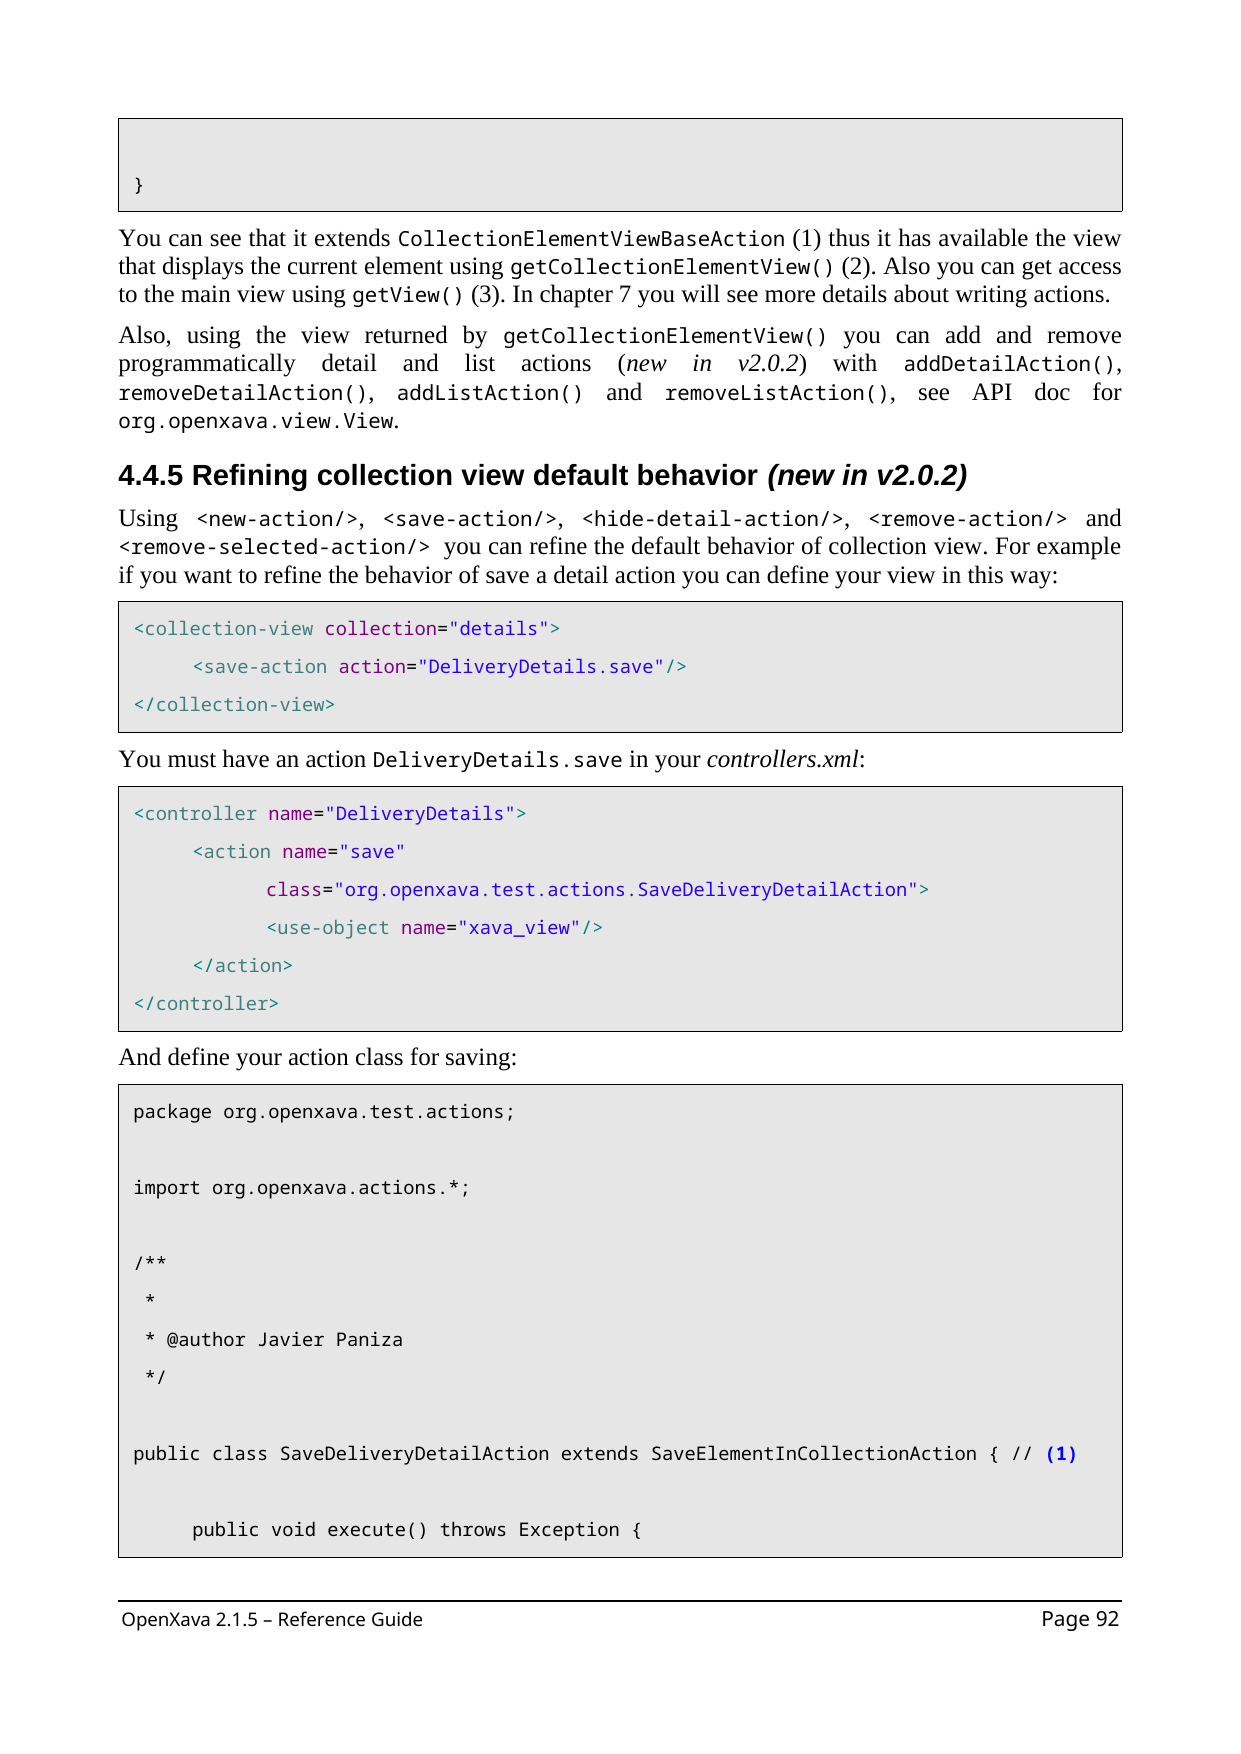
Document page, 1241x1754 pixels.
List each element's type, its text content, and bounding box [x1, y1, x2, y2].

text </action> [119, 938, 1122, 976]
text You must have an action DeliveryDetails.save in your controllers.xml: [118, 745, 1122, 773]
subtitle Refining collection view default behavior (new in v2.0.2) [118, 459, 1122, 492]
text <save-action action="DeliveryDetails.save"/> [119, 639, 1122, 677]
text } [119, 156, 1122, 211]
text package org.openxava.test.actions; [119, 1085, 1122, 1122]
text You can see that it extends CollectionElementViewBaseAction (1) thus it has available the view that displays the current element using getCollectionElementView() (2). Also you can get access to the main view using getView() (3). In chapter 7 you will see more details about writing actions. [118, 224, 1122, 309]
text <use-object name="xava_view"/> [119, 899, 1122, 938]
text </controller> [119, 976, 1122, 1031]
text <collection-view collection="details"> [119, 602, 1122, 639]
text <controller name="DeliveryDetails"> [119, 787, 1122, 823]
text public class SaveDeliveryDetailAction extends SaveElementInCollectionAction { // (1) [119, 1426, 1122, 1464]
text class="org.openxava.test.actions.SaveDeliveryDetailAction"> [119, 862, 1122, 899]
text public void execute() throws Exception { [119, 1502, 1122, 1557]
text </collection-view> [119, 677, 1122, 732]
text Using <new-action/>, <save-action/>, <hide-detail-action/>, <remove-action/> and <remove-selected-action/> you can refine the default behavior of collection view. For example if you want to refine the behavior of save a detail action you can define your view in this way: [118, 504, 1122, 588]
text * @author Javier Paniza [119, 1312, 1122, 1350]
text And define your action class for saving: [118, 1043, 1122, 1071]
text import org.openxava.actions.*; [119, 1160, 1122, 1198]
text <action name="save" [119, 823, 1122, 862]
text * [119, 1274, 1122, 1312]
text Also, using the view returned by getCollectionElementView() you can add and remove programmatically detail and list actions (new in v2.0.2) with addDetailAction(), removeDetailAction(), addListAction() and removeListAction(), see API doc for org.openxava.view.View. [118, 321, 1122, 434]
text /** [119, 1236, 1122, 1274]
text */ [119, 1350, 1122, 1388]
